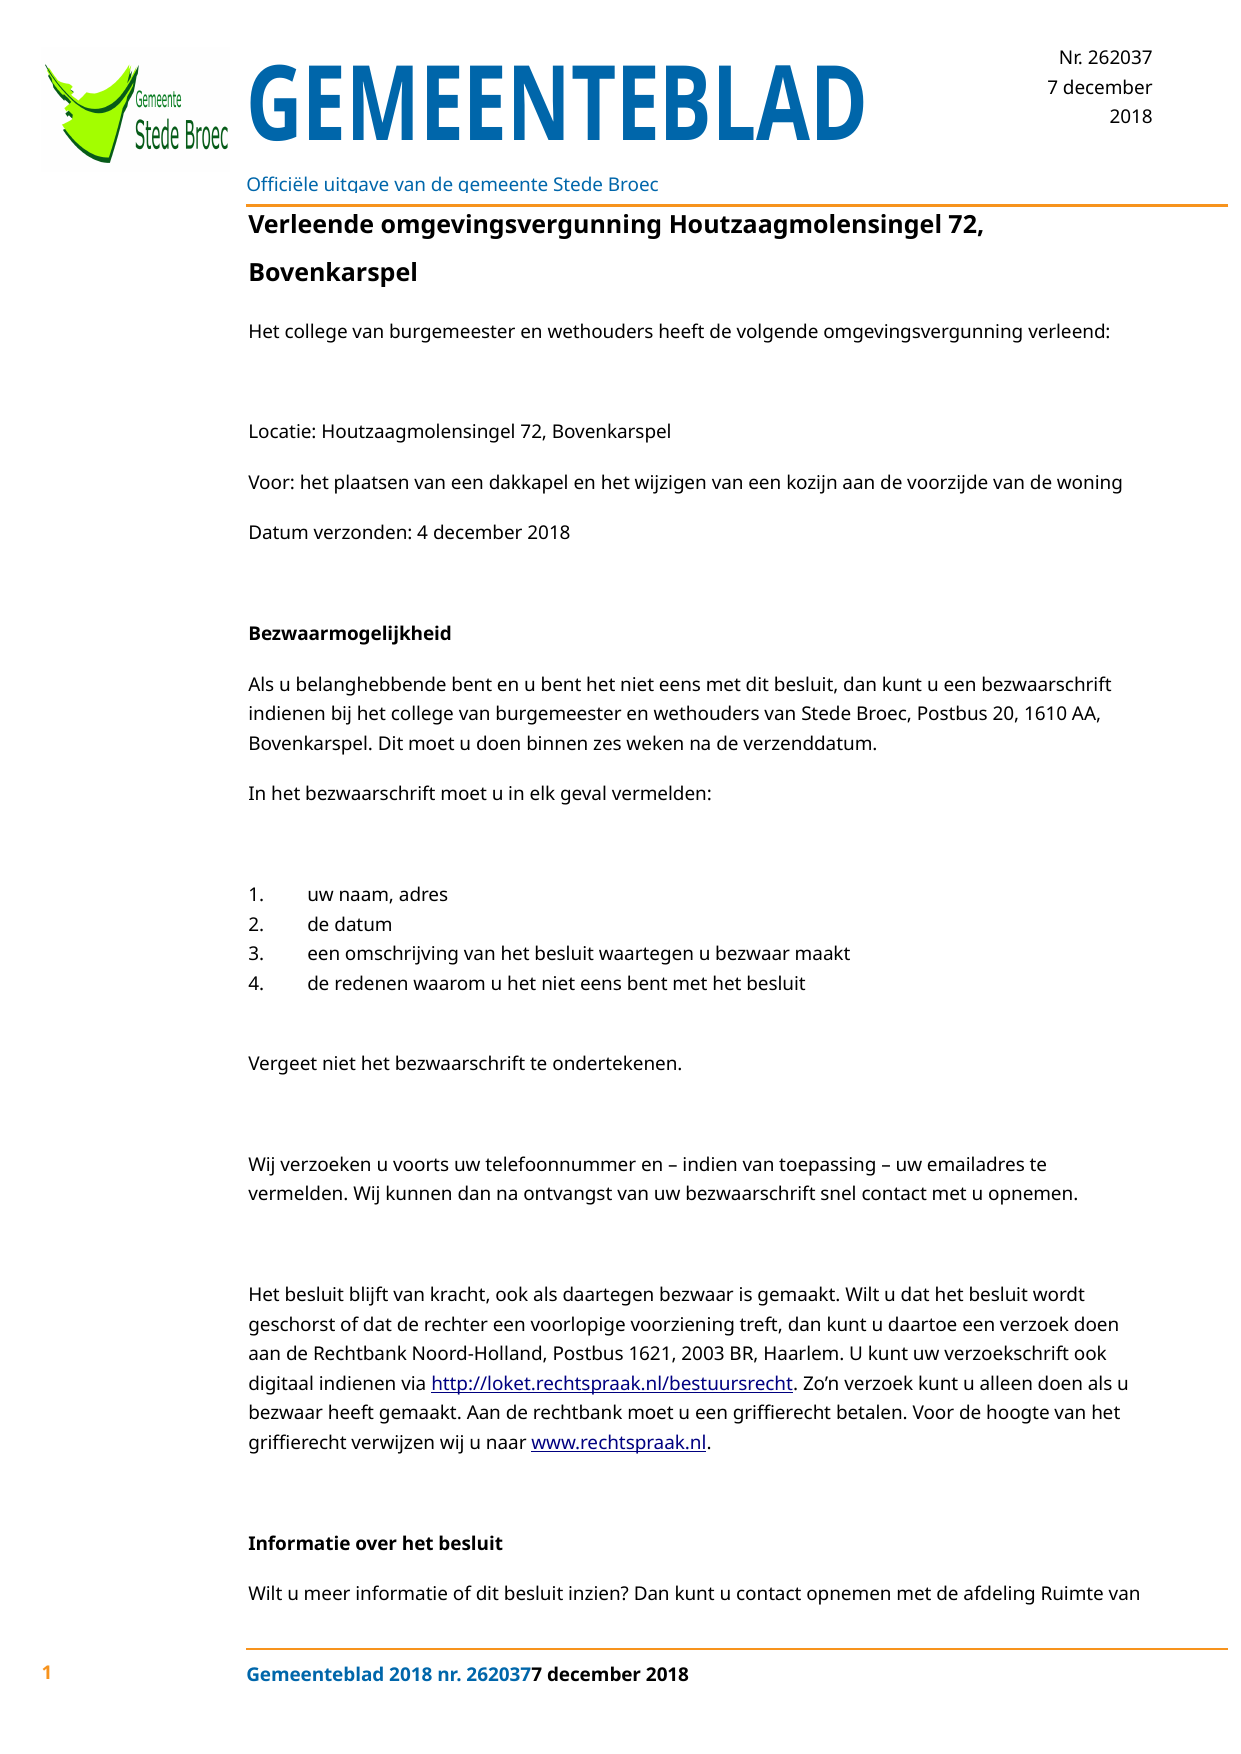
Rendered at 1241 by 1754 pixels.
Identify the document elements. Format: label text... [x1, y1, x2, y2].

text Verleende omgevingsvergunning Houtzaagmolensingel 72, Bovenkarspel [248, 207, 1152, 288]
text Informatie over het besluit [248, 1530, 1152, 1556]
text Het besluit blijft van kracht, ook als daartegen bezwaar is gemaakt. Wilt u dat het besluit wordt geschorst of dat de rechter een voorlopige voorziening treft, dan kunt u daartoe een verzoek doen aan de Rechtbank Noord-Holland, Postbus 1621, 2003 BR, Haarlem. U kunt uw verzoekschrift ook digitaal indienen via http://loket.rechtspraak.nl/bestuursrecht. Zo’n verzoek kunt u alleen doen als u bezwaar heeft gemaakt. Aan de rechtbank moet u een griffierecht betalen. Voor de hoogte van het griffierecht verwijzen wij u naar www.rechtspraak.nl. [248, 1281, 1152, 1455]
text Als u belanghebbende bent en u bent het niet eens met dit besluit, dan kunt u een bezwaarschrift indienen bij het college van burgemeester en wethouders van Stede Broec, Postbus 20, 1610 AA, Bovenkarspel. Dit moet u doen binnen zes weken na de verzenddatum. [248, 671, 1152, 756]
text Bezwaarmogelijkheid [248, 620, 1152, 646]
text Voor: het plaatsen van een dakkapel en het wijzigen van een kozijn aan de voorzijde van de woning [248, 469, 1152, 495]
text Datum verzonden: 4 december 2018 [248, 519, 1152, 545]
text Wij verzoeken u voorts uw telefoonnummer en – indien van toepassing – uw emailadres te vermelden. Wij kunnen dan na ontvangst van uw bezwaarschrift snel contact met u opnemen. [248, 1151, 1152, 1206]
text Vergeet niet het bezwaarschrift te ondertekenen. [248, 1050, 1152, 1076]
text Het college van burgemeester en wethouders heeft de volgende omgevingsvergunning verleend: [248, 318, 1152, 344]
text In het bezwaarschrift moet u in elk geval vermelden: [248, 780, 1152, 806]
text Locatie: Houtzaagmolensingel 72, Bovenkarspel [248, 419, 1152, 444]
list een omschrijving van het besluit waartegen u bezwaar maakt [248, 940, 1152, 966]
picture [41, 47, 231, 172]
list uw naam, adres [248, 881, 1152, 907]
text Wilt u meer informatie of dit besluit inzien? Dan kunt u contact opnemen met de afdeling Ruimte van [248, 1580, 1152, 1606]
list de datum [248, 911, 1152, 937]
list de redenen waarom u het niet eens bent met het besluit [248, 970, 1152, 996]
